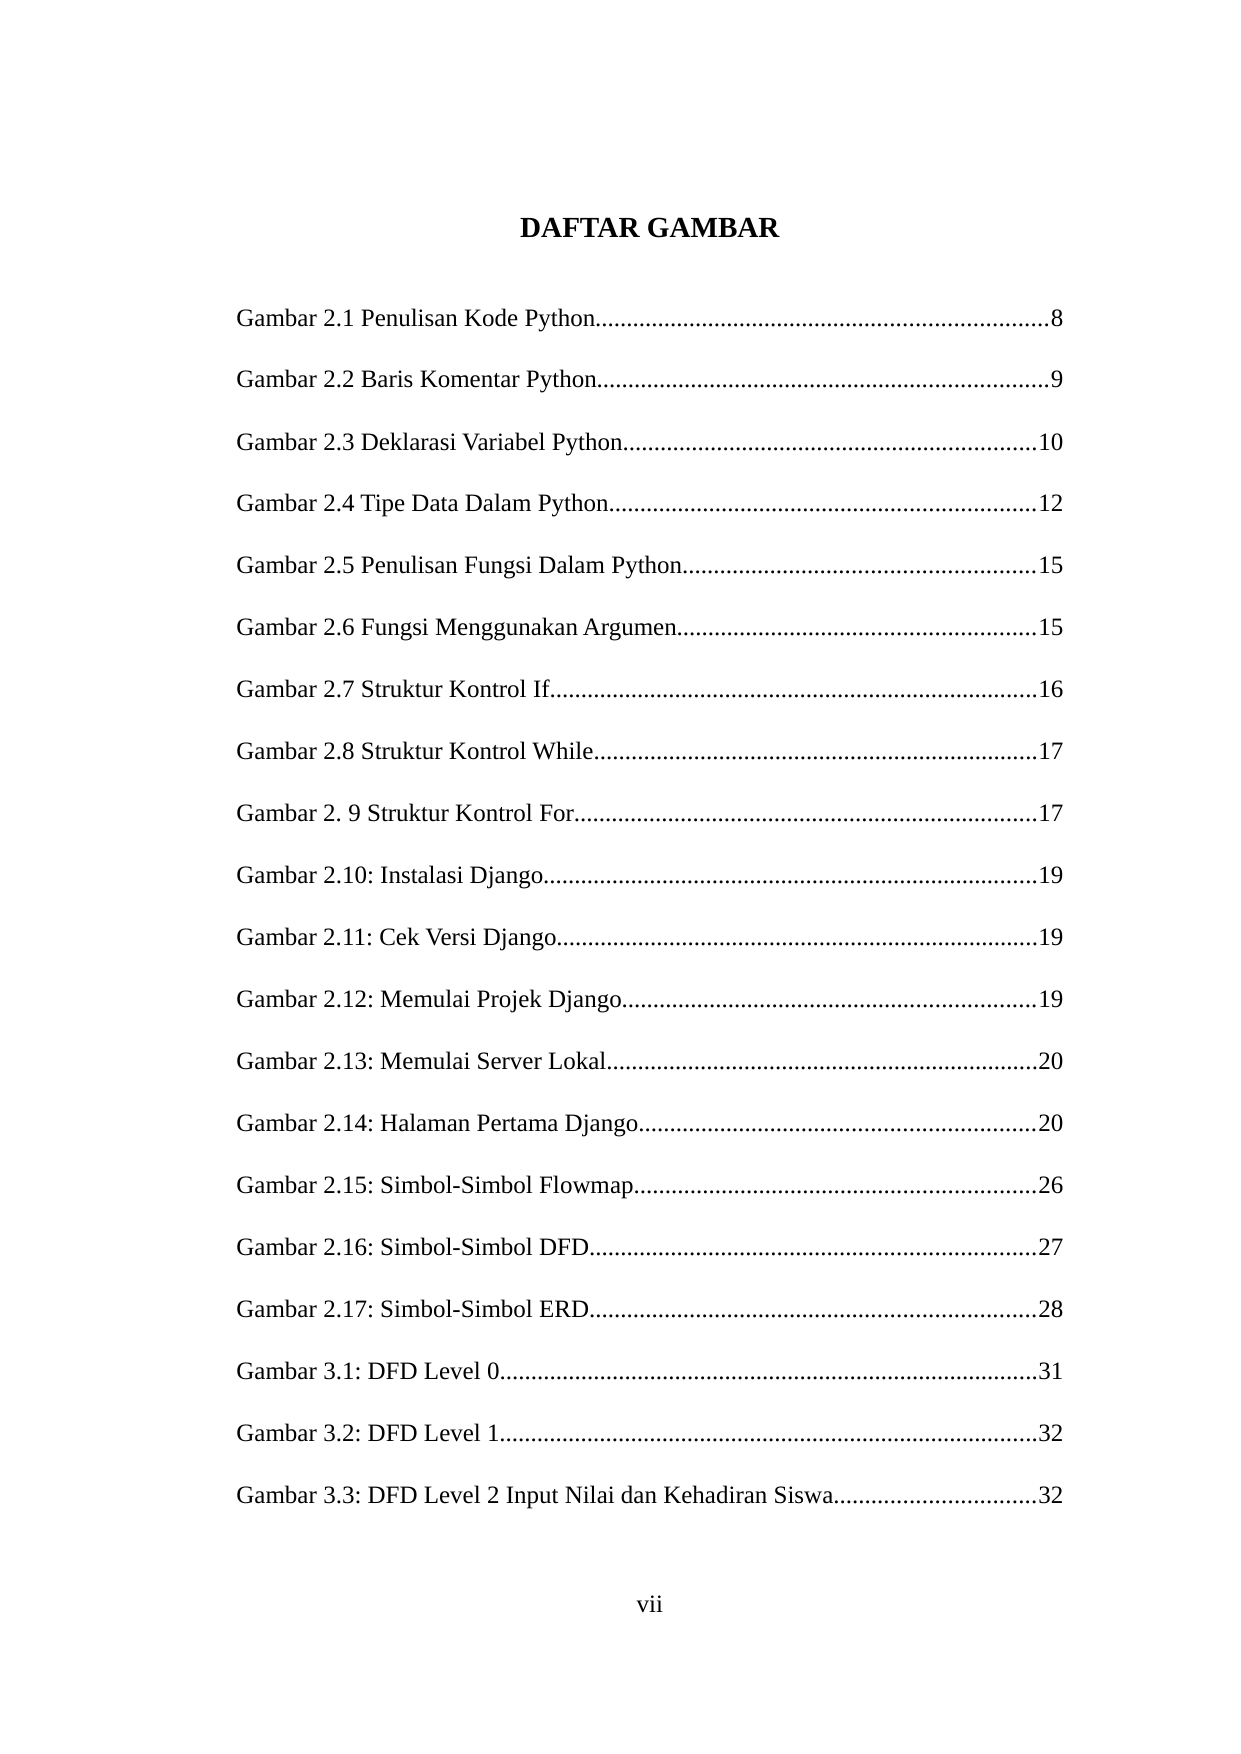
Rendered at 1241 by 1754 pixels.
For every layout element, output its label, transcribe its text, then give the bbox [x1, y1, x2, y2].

text Gambar 2.12: Memulai Projek Django 19 [236, 972, 1063, 1017]
text Gambar 2.16: Simbol-Simbol DFD 27 [236, 1220, 1063, 1264]
text Gambar 2.5 Penulisan Fungsi Dalam Python 15 [236, 538, 1063, 583]
text Gambar 2.14: Halaman Pertama Django 20 [236, 1096, 1063, 1141]
subtitle DAFTAR GAMBAR [236, 202, 1063, 246]
text Gambar 3.2: DFD Level 1 32 [236, 1406, 1063, 1450]
text Gambar 2.8 Struktur Kontrol While 17 [236, 724, 1063, 769]
text Gambar 2.1 Penulisan Kode Python 8 [236, 291, 1063, 335]
text Gambar 2.15: Simbol-Simbol Flowmap 26 [236, 1158, 1063, 1202]
text Gambar 2.2 Baris Komentar Python 9 [236, 352, 1063, 397]
text Gambar 2.17: Simbol-Simbol ERD 28 [236, 1282, 1063, 1326]
text Gambar 3.3: DFD Level 2 Input Nilai dan Kehadiran Siswa 32 [236, 1468, 1063, 1512]
text Gambar 2.11: Cek Versi Django 19 [236, 910, 1063, 954]
text Gambar 2.13: Memulai Server Lokal 20 [236, 1034, 1063, 1078]
text Gambar 2.6 Fungsi Menggunakan Argumen 15 [236, 600, 1063, 645]
text Gambar 2.4 Tipe Data Dalam Python 12 [236, 476, 1063, 521]
text Gambar 2.3 Deklarasi Variabel Python 10 [236, 414, 1063, 459]
text Gambar 2.7 Struktur Kontrol If 16 [236, 662, 1063, 707]
text Gambar 3.1: DFD Level 0 31 [236, 1344, 1063, 1388]
text Gambar 2.10: Instalasi Django 19 [236, 848, 1063, 893]
text Gambar 2. 9 Struktur Kontrol For 17 [236, 786, 1063, 831]
